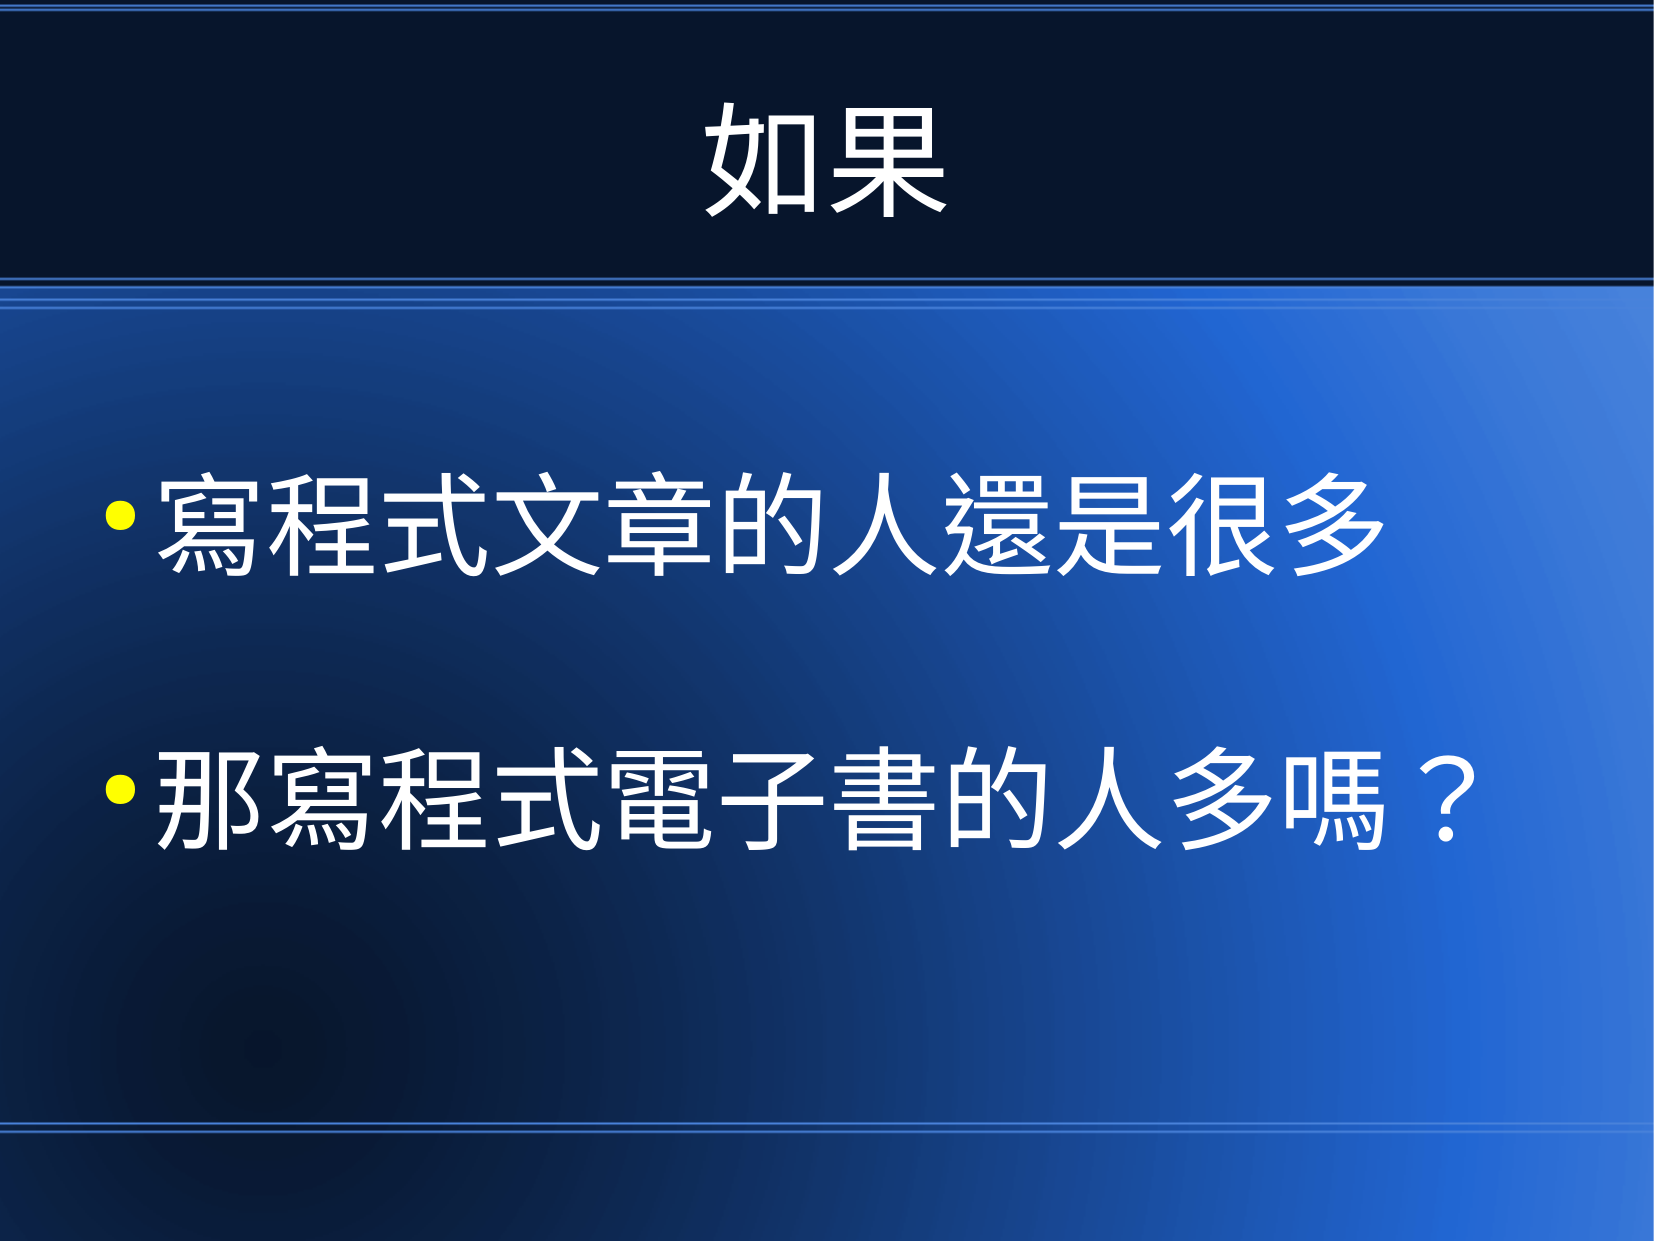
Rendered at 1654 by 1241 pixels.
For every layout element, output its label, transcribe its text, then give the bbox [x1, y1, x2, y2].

picture [0, 0, 1654, 1241]
list 寫程式文章的人還是很多 那寫程式電子書的人多嗎？ [82, 355, 1571, 1241]
title 如果 [82, 49, 1571, 257]
